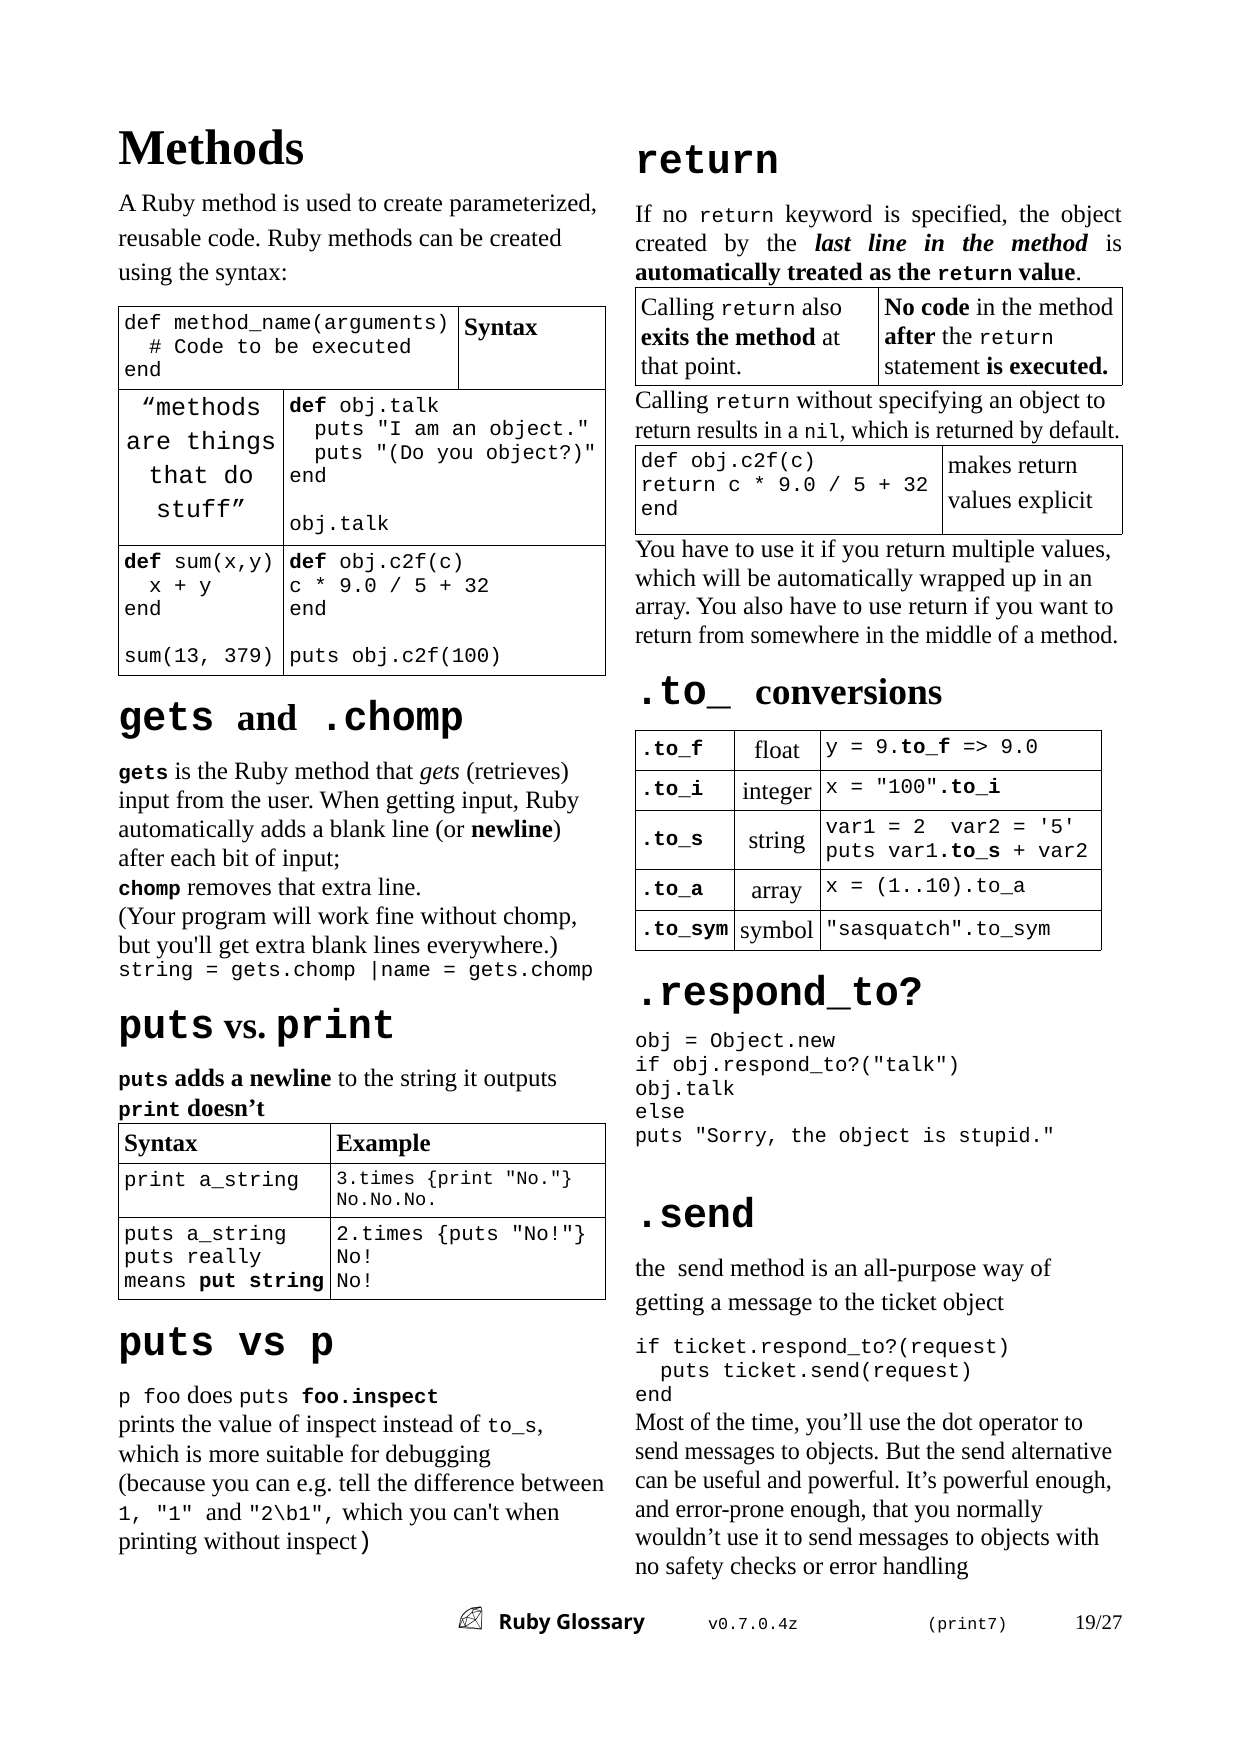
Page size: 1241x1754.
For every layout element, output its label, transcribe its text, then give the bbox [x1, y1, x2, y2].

text (Your program will work fine without chomp, but you'll get extra blank lines everywhere.) [118, 901, 605, 959]
text Most of the time, you’ll use the dot operator to send messages to objects. But the send alternative can be useful and powerful. It’s powerful enough, and error-prone enough, that you normally wouldn’t use it to send messages to objects with no safety checks or error handling [635, 1407, 1122, 1580]
text (because you can e.g. tell the difference between 1, "1" and "2\b1", which you can't when printing without inspect) [118, 1468, 605, 1557]
table_header .to_f [636, 731, 734, 770]
table_cell .to_s [636, 811, 734, 869]
table_cell .to_a [636, 870, 734, 909]
text puts "Sorry, the object is stupid." [635, 1125, 1122, 1149]
text You have to use it if you return multiple values, which will be automatically wrapped up in an array. You also have to use return if you want to return from somewhere in the middle of a method. [635, 535, 1122, 649]
text obj = Object.new [635, 1031, 1122, 1054]
picture [456, 1605, 483, 1630]
table_header float [735, 731, 820, 770]
table_cell "sasquatch".to_sym [821, 911, 1101, 950]
table_cell x = "100".to_i [821, 771, 1101, 810]
table_header Syntax [459, 307, 605, 389]
table_header Calling return also exits the method at that point. [636, 288, 878, 385]
table_header def method_name(arguments) # Code to be executed end [119, 307, 458, 389]
text prints the value of inspect instead of to_s, which is more suitable for debugging [118, 1409, 605, 1468]
subtitle Methods [118, 118, 605, 176]
table_header Syntax [119, 1124, 330, 1163]
subtitle puts vs p [118, 1320, 605, 1367]
table_cell .to_sym [636, 911, 734, 950]
table_header “methods are things that do stuff” [119, 390, 283, 545]
subtitle return [635, 139, 1122, 186]
text puts adds a newline to the string it outputs [118, 1063, 605, 1093]
table_cell def obj.c2f(c) c * 9.0 / 5 + 32 end puts obj.c2f(100) [284, 546, 605, 675]
table_cell 3.times {print "No."} No.No.No. [331, 1164, 605, 1217]
table_cell var1 = 2 var2 = '5' puts var1.to_s + var2 [821, 811, 1101, 869]
table_cell def sum(x,y) x + y end sum(13, 379) [119, 546, 283, 675]
table_cell string [735, 811, 820, 869]
subtitle .send [635, 1193, 1122, 1240]
text chomp removes that extra line. [118, 872, 605, 901]
text puts ticket.send(request) [635, 1360, 1122, 1384]
text the send method is an all-purpose way of getting a message to the ticket object [635, 1253, 1122, 1316]
text end [635, 1384, 1122, 1407]
table_header y = 9.to_f => 9.0 [821, 731, 1101, 770]
text p foo does puts foo.inspect [118, 1380, 605, 1409]
text obj.talk [635, 1078, 1122, 1101]
subtitle gets and .chomp [118, 696, 605, 743]
table_cell 2.times {puts "No!"} No! No! [331, 1218, 605, 1299]
table_cell x = (1..10).to_a [821, 870, 1101, 909]
text if obj.respond_to?("talk") [635, 1054, 1122, 1078]
table_cell array [735, 870, 820, 909]
table_cell print a_string [119, 1164, 330, 1217]
table_header def obj.c2f(c) return c * 9.0 / 5 + 32 end [636, 446, 942, 534]
text Calling return without specifying an object to return results in a nil, which is returned by default. [635, 386, 1122, 444]
table_cell .to_i [636, 771, 734, 810]
table_cell integer [735, 771, 820, 810]
text print doesn’t [118, 1093, 605, 1122]
subtitle puts vs. print [118, 1003, 605, 1051]
text gets is the Ruby method that gets (retrieves) input from the user. When getting input, Ruby automatically adds a blank line (or newline) after each bit of input; [118, 756, 605, 872]
text If no return keyword is specified, the object created by the last line in the method is automatically treated as the return value. [635, 199, 1122, 287]
table_cell symbol [735, 911, 820, 950]
subtitle .respond_to? [635, 971, 1122, 1018]
text string = gets.chomp |name = gets.chomp [118, 959, 605, 982]
table_header makes return values explicit [943, 446, 1122, 534]
text if ticket.respond_to?(request) [635, 1336, 1122, 1360]
subtitle .to_ conversions [635, 670, 1122, 717]
table_header No code in the method after the return statement is executed. [879, 288, 1122, 385]
table_cell puts a_string puts really means put string [119, 1218, 330, 1299]
text else [635, 1101, 1122, 1125]
table_header Example [331, 1124, 605, 1163]
table_header def obj.talk puts "I am an object." puts "(Do you object?)" end obj.talk [284, 390, 605, 545]
text A Ruby method is used to create parameterized, reusable code. Ruby methods can be created using the syntax: [118, 188, 605, 286]
